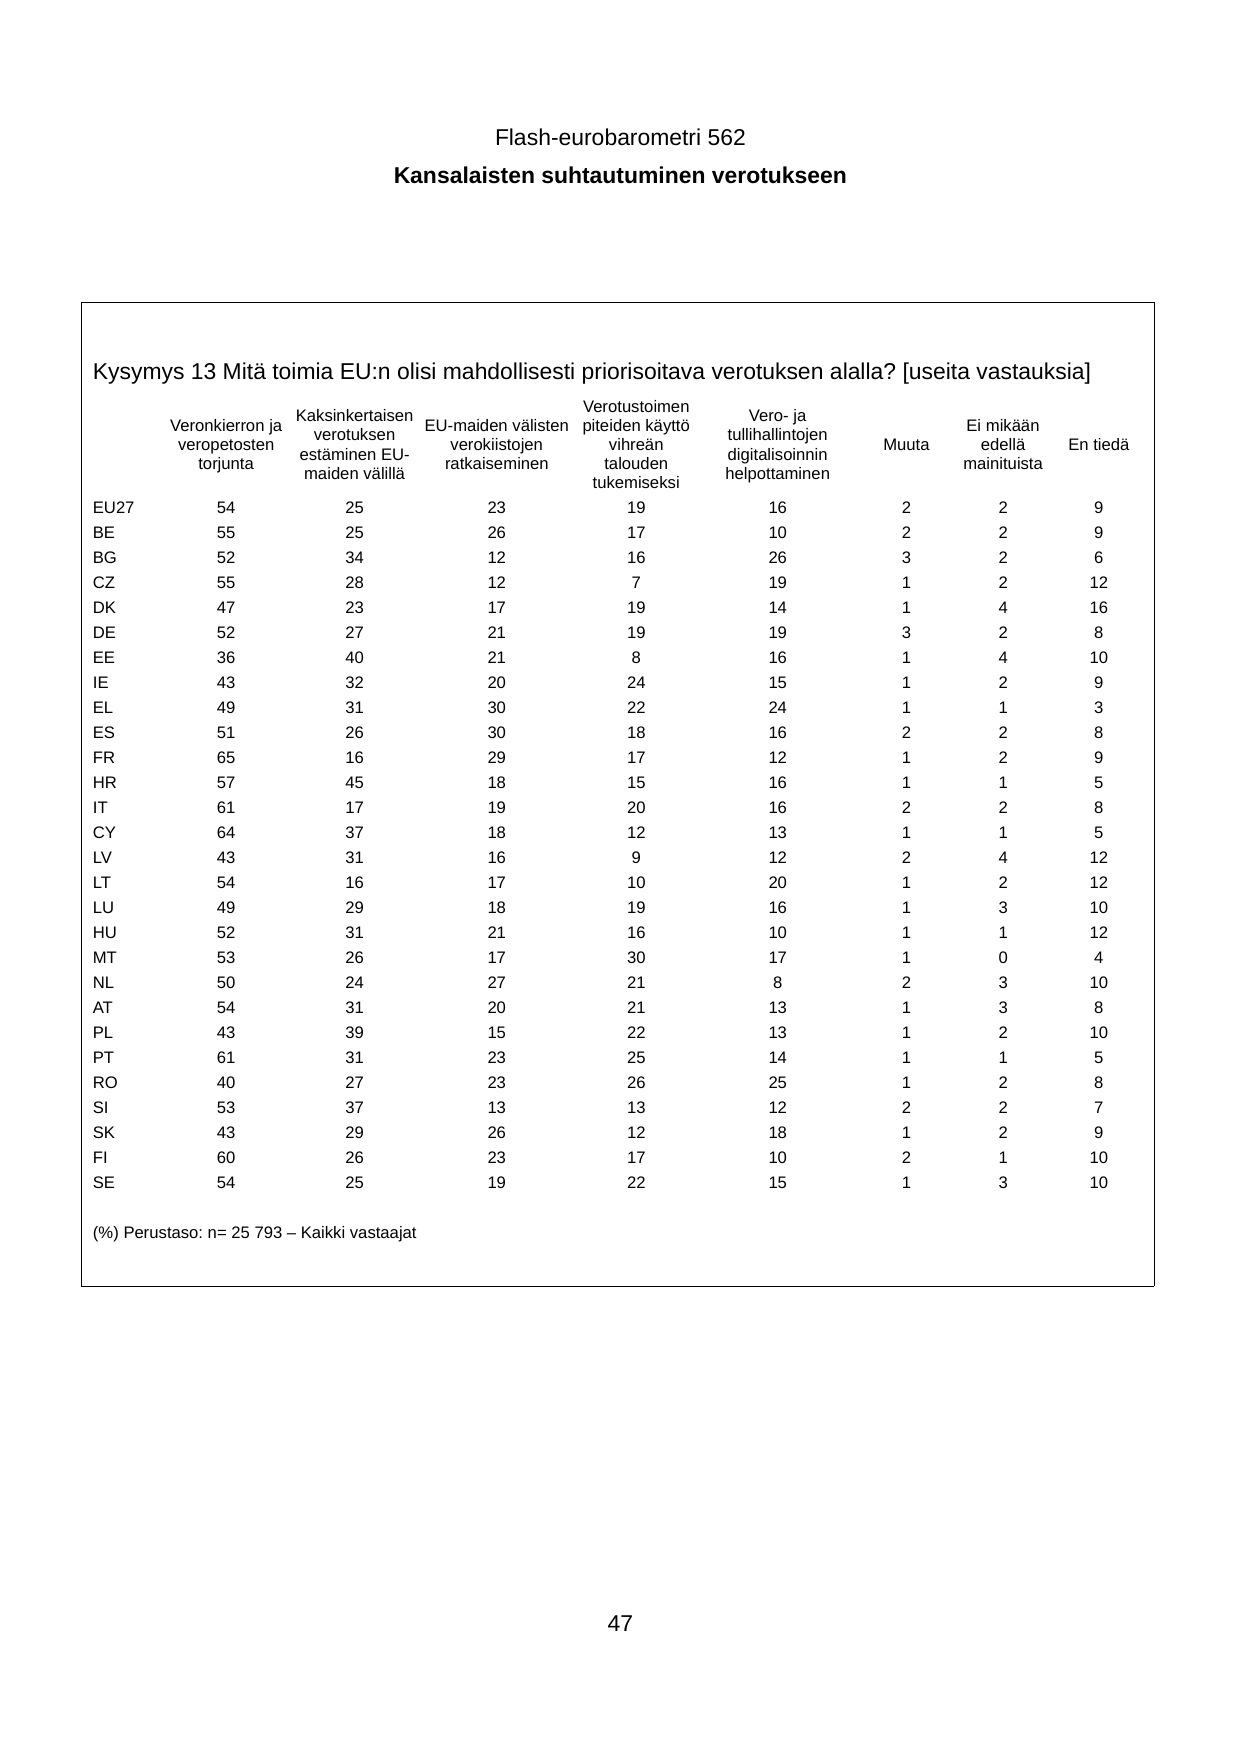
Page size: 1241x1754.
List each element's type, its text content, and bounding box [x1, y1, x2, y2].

table_cell [161, 1195, 291, 1220]
table_cell Vero- ja tullihallintojen digitalisoinnin helpottaminen [696, 394, 858, 495]
table_cell 2 [954, 1070, 1052, 1095]
table_cell 10 [1052, 645, 1145, 670]
table_cell 1 [859, 645, 954, 670]
table_cell 2 [954, 870, 1052, 895]
table_cell 55 [161, 570, 291, 595]
table_cell 8 [1052, 1070, 1145, 1095]
table_cell 26 [291, 720, 417, 745]
table_cell [291, 1195, 417, 1220]
table_cell 10 [576, 870, 696, 895]
table_cell 16 [696, 895, 858, 920]
table_cell 32 [291, 670, 417, 695]
table_cell 14 [696, 1045, 858, 1070]
table_cell 8 [1052, 720, 1145, 745]
table_cell 1 [954, 695, 1052, 720]
table_cell 19 [418, 795, 576, 820]
table_cell 64 [161, 820, 291, 845]
table_cell 23 [418, 1145, 576, 1170]
table_cell 16 [696, 795, 858, 820]
table_cell 27 [291, 1070, 417, 1095]
table_cell 21 [418, 920, 576, 945]
table_cell 54 [161, 1170, 291, 1195]
table_cell 3 [954, 895, 1052, 920]
table_cell 39 [291, 1020, 417, 1045]
table_cell 26 [291, 945, 417, 970]
table_cell 13 [696, 1020, 858, 1045]
table_cell 17 [418, 595, 576, 620]
table_cell 10 [1052, 1170, 1145, 1195]
table_cell 10 [1052, 970, 1145, 995]
table_cell (%) Perustaso: n= 25 793 – Kaikki vastaajat [90, 1220, 1145, 1245]
table_cell 10 [1052, 895, 1145, 920]
table_cell 15 [576, 770, 696, 795]
table_cell 17 [696, 945, 858, 970]
table_cell 17 [418, 870, 576, 895]
table_cell LT [90, 870, 161, 895]
table_cell 15 [696, 1170, 858, 1195]
table_cell [859, 1195, 954, 1220]
table_cell 13 [696, 820, 858, 845]
table_cell 12 [1052, 570, 1145, 595]
table_cell 2 [954, 1095, 1052, 1120]
table_cell 17 [291, 795, 417, 820]
table_cell [418, 1195, 576, 1220]
table_cell 40 [291, 645, 417, 670]
table_cell 12 [1052, 845, 1145, 870]
table_cell MT [90, 945, 161, 970]
table_cell 23 [418, 1045, 576, 1070]
table_cell 16 [576, 920, 696, 945]
table_cell 52 [161, 620, 291, 645]
table_cell 55 [161, 520, 291, 545]
table_cell RO [90, 1070, 161, 1095]
table_cell [90, 394, 161, 495]
table_cell LV [90, 845, 161, 870]
table_cell 10 [696, 920, 858, 945]
table_cell 2 [954, 670, 1052, 695]
table_cell 12 [418, 545, 576, 570]
table_cell 45 [291, 770, 417, 795]
table_cell 21 [418, 645, 576, 670]
table_cell 19 [576, 620, 696, 645]
table_cell 2 [859, 1145, 954, 1170]
table_cell 16 [1052, 595, 1145, 620]
table_cell LU [90, 895, 161, 920]
table_cell 31 [291, 695, 417, 720]
table_cell 23 [291, 595, 417, 620]
table_cell 29 [291, 895, 417, 920]
table_cell 12 [696, 845, 858, 870]
table_cell 2 [859, 495, 954, 520]
table_cell 7 [1052, 1095, 1145, 1120]
table_cell 15 [696, 670, 858, 695]
table_cell 1 [859, 945, 954, 970]
table_cell 27 [418, 970, 576, 995]
table_cell 29 [291, 1120, 417, 1145]
table_cell 16 [696, 645, 858, 670]
table_cell 12 [576, 1120, 696, 1145]
table_cell 37 [291, 1095, 417, 1120]
table_cell 12 [696, 1095, 858, 1120]
table_cell 16 [576, 545, 696, 570]
table_cell 43 [161, 1020, 291, 1045]
table_cell 40 [161, 1070, 291, 1095]
table_cell 20 [576, 795, 696, 820]
table_cell 1 [954, 1145, 1052, 1170]
table_cell PL [90, 1020, 161, 1045]
table_cell 26 [418, 1120, 576, 1145]
table_cell 1 [859, 1070, 954, 1095]
table_cell 2 [859, 845, 954, 870]
table_cell 18 [576, 720, 696, 745]
table_cell EU27 [90, 495, 161, 520]
table_cell 12 [418, 570, 576, 595]
table_cell 65 [161, 745, 291, 770]
table_cell 2 [954, 545, 1052, 570]
table_cell 2 [954, 520, 1052, 545]
table_cell 51 [161, 720, 291, 745]
table_cell 10 [1052, 1145, 1145, 1170]
table_cell 36 [161, 645, 291, 670]
table_cell 1 [859, 770, 954, 795]
table_cell CY [90, 820, 161, 845]
table_cell 22 [576, 1170, 696, 1195]
table_cell [696, 1195, 858, 1220]
table_cell 17 [576, 745, 696, 770]
table_cell 5 [1052, 770, 1145, 795]
table_cell FR [90, 745, 161, 770]
table_cell 24 [696, 695, 858, 720]
table_cell 29 [418, 745, 576, 770]
table_cell 1 [859, 745, 954, 770]
table_cell 52 [161, 920, 291, 945]
table_cell 25 [696, 1070, 858, 1095]
table_cell 4 [1052, 945, 1145, 970]
table_cell 53 [161, 1095, 291, 1120]
table_cell 14 [696, 595, 858, 620]
table_cell 3 [859, 620, 954, 645]
table_cell 50 [161, 970, 291, 995]
table_cell 20 [418, 670, 576, 695]
table_cell 2 [859, 520, 954, 545]
table_cell 23 [418, 495, 576, 520]
table_cell 17 [576, 520, 696, 545]
table_cell 24 [576, 670, 696, 695]
table_cell 13 [696, 995, 858, 1020]
table_cell 43 [161, 670, 291, 695]
table_cell 1 [859, 695, 954, 720]
table_cell 3 [954, 970, 1052, 995]
table_cell 9 [1052, 520, 1145, 545]
table_cell 8 [696, 970, 858, 995]
table_cell 43 [161, 1120, 291, 1145]
table_cell EU-maiden välisten verokiistojen ratkaiseminen [418, 394, 576, 495]
table_cell 54 [161, 495, 291, 520]
table_cell 13 [576, 1095, 696, 1120]
table_cell 0 [954, 945, 1052, 970]
table_cell 12 [696, 745, 858, 770]
table_cell 2 [954, 795, 1052, 820]
table_cell 37 [291, 820, 417, 845]
table_cell 25 [291, 1170, 417, 1195]
table_cell 60 [161, 1145, 291, 1170]
table_cell 12 [576, 820, 696, 845]
table_cell 1 [859, 995, 954, 1020]
table_cell AT [90, 995, 161, 1020]
table_cell 52 [161, 545, 291, 570]
table_cell 26 [418, 520, 576, 545]
table_cell 15 [418, 1020, 576, 1045]
table_cell ES [90, 720, 161, 745]
table_cell Muuta [859, 394, 954, 495]
table_cell 1 [859, 570, 954, 595]
table_cell DE [90, 620, 161, 645]
table_cell 49 [161, 895, 291, 920]
table_cell 10 [696, 1145, 858, 1170]
table_cell 10 [1052, 1020, 1145, 1045]
table_cell PT [90, 1045, 161, 1070]
table_cell 30 [576, 945, 696, 970]
table_cell 2 [954, 1020, 1052, 1045]
table_cell 21 [418, 620, 576, 645]
table_cell 2 [954, 620, 1052, 645]
table_cell IT [90, 795, 161, 820]
table_cell 2 [859, 1095, 954, 1120]
table_cell 18 [696, 1120, 858, 1145]
table_cell 9 [1052, 1120, 1145, 1145]
table_cell 7 [576, 570, 696, 595]
table_cell 22 [576, 1020, 696, 1045]
table_cell BE [90, 520, 161, 545]
table_cell 2 [954, 720, 1052, 745]
table_cell FI [90, 1145, 161, 1170]
table_cell 19 [576, 895, 696, 920]
table_cell 30 [418, 720, 576, 745]
table_cell 1 [859, 595, 954, 620]
table_cell 1 [859, 895, 954, 920]
table_cell 26 [576, 1070, 696, 1095]
table_cell 18 [418, 895, 576, 920]
table_cell 18 [418, 820, 576, 845]
table_cell 4 [954, 595, 1052, 620]
table_cell 1 [859, 1170, 954, 1195]
table_cell [1052, 1195, 1145, 1220]
table_cell 31 [291, 920, 417, 945]
table_cell 9 [1052, 495, 1145, 520]
table_cell 49 [161, 695, 291, 720]
table_cell 1 [954, 1045, 1052, 1070]
table_cell 19 [576, 595, 696, 620]
table_cell IE [90, 670, 161, 695]
table_cell 9 [576, 845, 696, 870]
table_cell 16 [696, 720, 858, 745]
table_cell 25 [576, 1045, 696, 1070]
table_cell 13 [418, 1095, 576, 1120]
table_cell 53 [161, 945, 291, 970]
table_cell 16 [696, 495, 858, 520]
table_cell 31 [291, 1045, 417, 1070]
table_cell SK [90, 1120, 161, 1145]
table_cell 1 [859, 670, 954, 695]
table_cell En tiedä [1052, 394, 1145, 495]
table_cell 16 [291, 870, 417, 895]
table_cell EE [90, 645, 161, 670]
table_cell 16 [418, 845, 576, 870]
table_cell 31 [291, 995, 417, 1020]
table_cell 8 [576, 645, 696, 670]
table_cell 17 [418, 945, 576, 970]
table_cell [90, 1195, 161, 1220]
table_cell 26 [291, 1145, 417, 1170]
table_cell 57 [161, 770, 291, 795]
table_cell 8 [1052, 995, 1145, 1020]
table_cell 6 [1052, 545, 1145, 570]
table_cell 27 [291, 620, 417, 645]
table_cell 2 [954, 570, 1052, 595]
table_cell 20 [418, 995, 576, 1020]
table_cell 1 [859, 820, 954, 845]
table_cell 5 [1052, 820, 1145, 845]
table_cell 25 [291, 520, 417, 545]
table_cell 1 [859, 1020, 954, 1045]
table_cell NL [90, 970, 161, 995]
table_cell 1 [954, 920, 1052, 945]
table_cell 25 [291, 495, 417, 520]
table_cell 3 [954, 995, 1052, 1020]
table_cell 2 [954, 745, 1052, 770]
table_cell EL [90, 695, 161, 720]
table_cell 16 [291, 745, 417, 770]
table_cell 4 [954, 645, 1052, 670]
table_cell 10 [696, 520, 858, 545]
table_cell 54 [161, 870, 291, 895]
table_cell 3 [1052, 695, 1145, 720]
table_cell Veronkierron ja veropetosten torjunta [161, 394, 291, 495]
table_cell 17 [576, 1145, 696, 1170]
table_cell 1 [954, 820, 1052, 845]
table_cell 26 [696, 545, 858, 570]
table_cell 34 [291, 545, 417, 570]
table_cell 1 [859, 920, 954, 945]
table_cell BG [90, 545, 161, 570]
table_cell 16 [696, 770, 858, 795]
table_cell 1 [859, 1120, 954, 1145]
table_cell 12 [1052, 870, 1145, 895]
table_cell 19 [696, 570, 858, 595]
table_cell Kaksinkertaisen verotuksen estäminen EU-maiden välillä [291, 394, 417, 495]
table_header Kysymys 13 Mitä toimia EU:n olisi mahdollisesti priorisoitava verotuksen alalla? [useita vastauksia] [90, 349, 1145, 393]
table_cell 8 [1052, 620, 1145, 645]
table_cell 61 [161, 795, 291, 820]
table_cell 8 [1052, 795, 1145, 820]
table_cell 1 [954, 770, 1052, 795]
table_cell 61 [161, 1045, 291, 1070]
table_cell 21 [576, 995, 696, 1020]
table_cell [954, 1195, 1052, 1220]
table_cell 2 [954, 495, 1052, 520]
table_cell 4 [954, 845, 1052, 870]
table_cell 22 [576, 695, 696, 720]
table_cell 31 [291, 845, 417, 870]
table_cell 54 [161, 995, 291, 1020]
table_cell SI [90, 1095, 161, 1120]
table_cell Ei mikään edellä mainituista [954, 394, 1052, 495]
table_cell 9 [1052, 670, 1145, 695]
table_cell 30 [418, 695, 576, 720]
table_cell 3 [954, 1170, 1052, 1195]
table_cell 43 [161, 845, 291, 870]
table_cell 1 [859, 870, 954, 895]
table_cell 19 [576, 495, 696, 520]
table_cell CZ [90, 570, 161, 595]
table_cell 23 [418, 1070, 576, 1095]
table_cell 9 [1052, 745, 1145, 770]
table_cell DK [90, 595, 161, 620]
table_cell 47 [161, 595, 291, 620]
table_cell 12 [1052, 920, 1145, 945]
table_cell 3 [859, 545, 954, 570]
table_cell 2 [859, 795, 954, 820]
table_cell HR [90, 770, 161, 795]
table_cell 2 [954, 1120, 1052, 1145]
table_cell 19 [418, 1170, 576, 1195]
table_cell 20 [696, 870, 858, 895]
table_cell 18 [418, 770, 576, 795]
table_cell 28 [291, 570, 417, 595]
table_cell HU [90, 920, 161, 945]
table_cell SE [90, 1170, 161, 1195]
table_cell 21 [576, 970, 696, 995]
table_cell 24 [291, 970, 417, 995]
table_cell Verotustoimenpiteiden käyttö vihreän talouden tukemiseksi [576, 394, 696, 495]
table_cell 5 [1052, 1045, 1145, 1070]
table_cell 1 [859, 1045, 954, 1070]
table_cell 19 [696, 620, 858, 645]
table_cell 2 [859, 720, 954, 745]
table_cell 2 [859, 970, 954, 995]
table_cell [576, 1195, 696, 1220]
